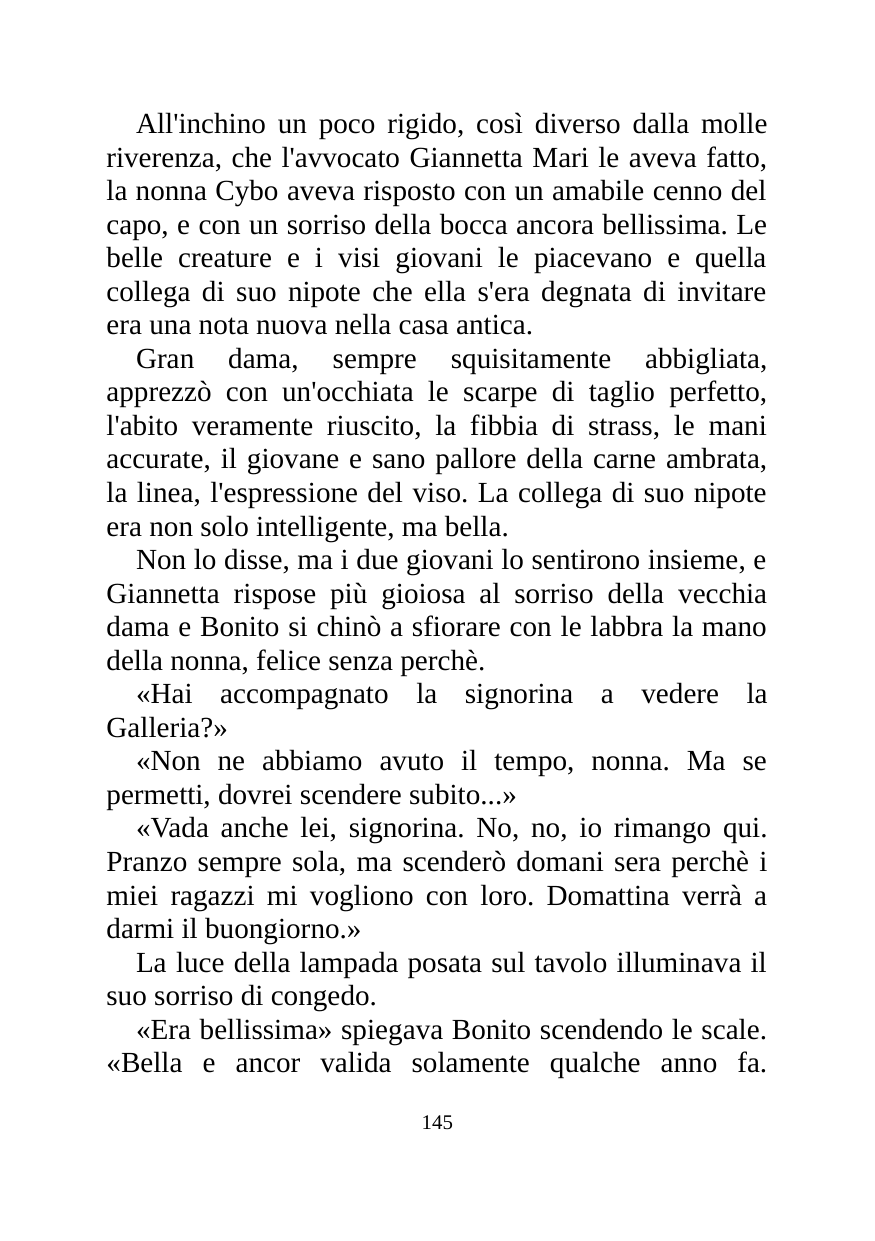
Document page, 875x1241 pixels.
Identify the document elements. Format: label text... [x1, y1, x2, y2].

text «Era bellissima» spiegava Bonito scendendo le scale. «Bella e ancor valida solamente qualche anno fa. [106, 1012, 768, 1079]
text Gran dama, sempre squisitamente abbigliata, apprezzò con un'occhiata le scarpe di taglio perfetto, l'abito veramente riuscito, la fibbia di strass, le mani accurate, il giovane e sano pallore della carne ambrata, la linea, l'espressione del viso. La collega di suo nipote era non solo intelligente, ma bella. [106, 341, 768, 542]
text All'inchino un poco rigido, così diverso dalla molle riverenza, che l'avvocato Giannetta Mari le aveva fatto, la nonna Cybo aveva risposto con un amabile cenno del capo, e con un sorriso della bocca ancora bellissima. Le belle creature e i visi giovani le piacevano e quella collega di suo nipote che ella s'era degnata di invitare era una nota nuova nella casa antica. [106, 106, 768, 341]
text «Hai accompagnato la signorina a vedere la Galleria?» [106, 676, 768, 743]
text La luce della lampada posata sul tavolo illuminava il suo sorriso di congedo. [106, 945, 768, 1012]
text Non lo disse, ma i due giovani lo sentirono insieme, e Giannetta rispose più gioiosa al sorriso della vecchia dama e Bonito si chinò a sfiorare con le labbra la mano della nonna, felice senza perchè. [106, 542, 768, 676]
text «Non ne abbiamo avuto il tempo, nonna. Ma se permetti, dovrei scendere subito...» [106, 743, 768, 811]
text «Vada anche lei, signorina. No, no, io rimango qui. Pranzo sempre sola, ma scenderò domani sera perchè i miei ragazzi mi vogliono con loro. Domattina verrà a darmi il buongiorno.» [106, 811, 768, 945]
